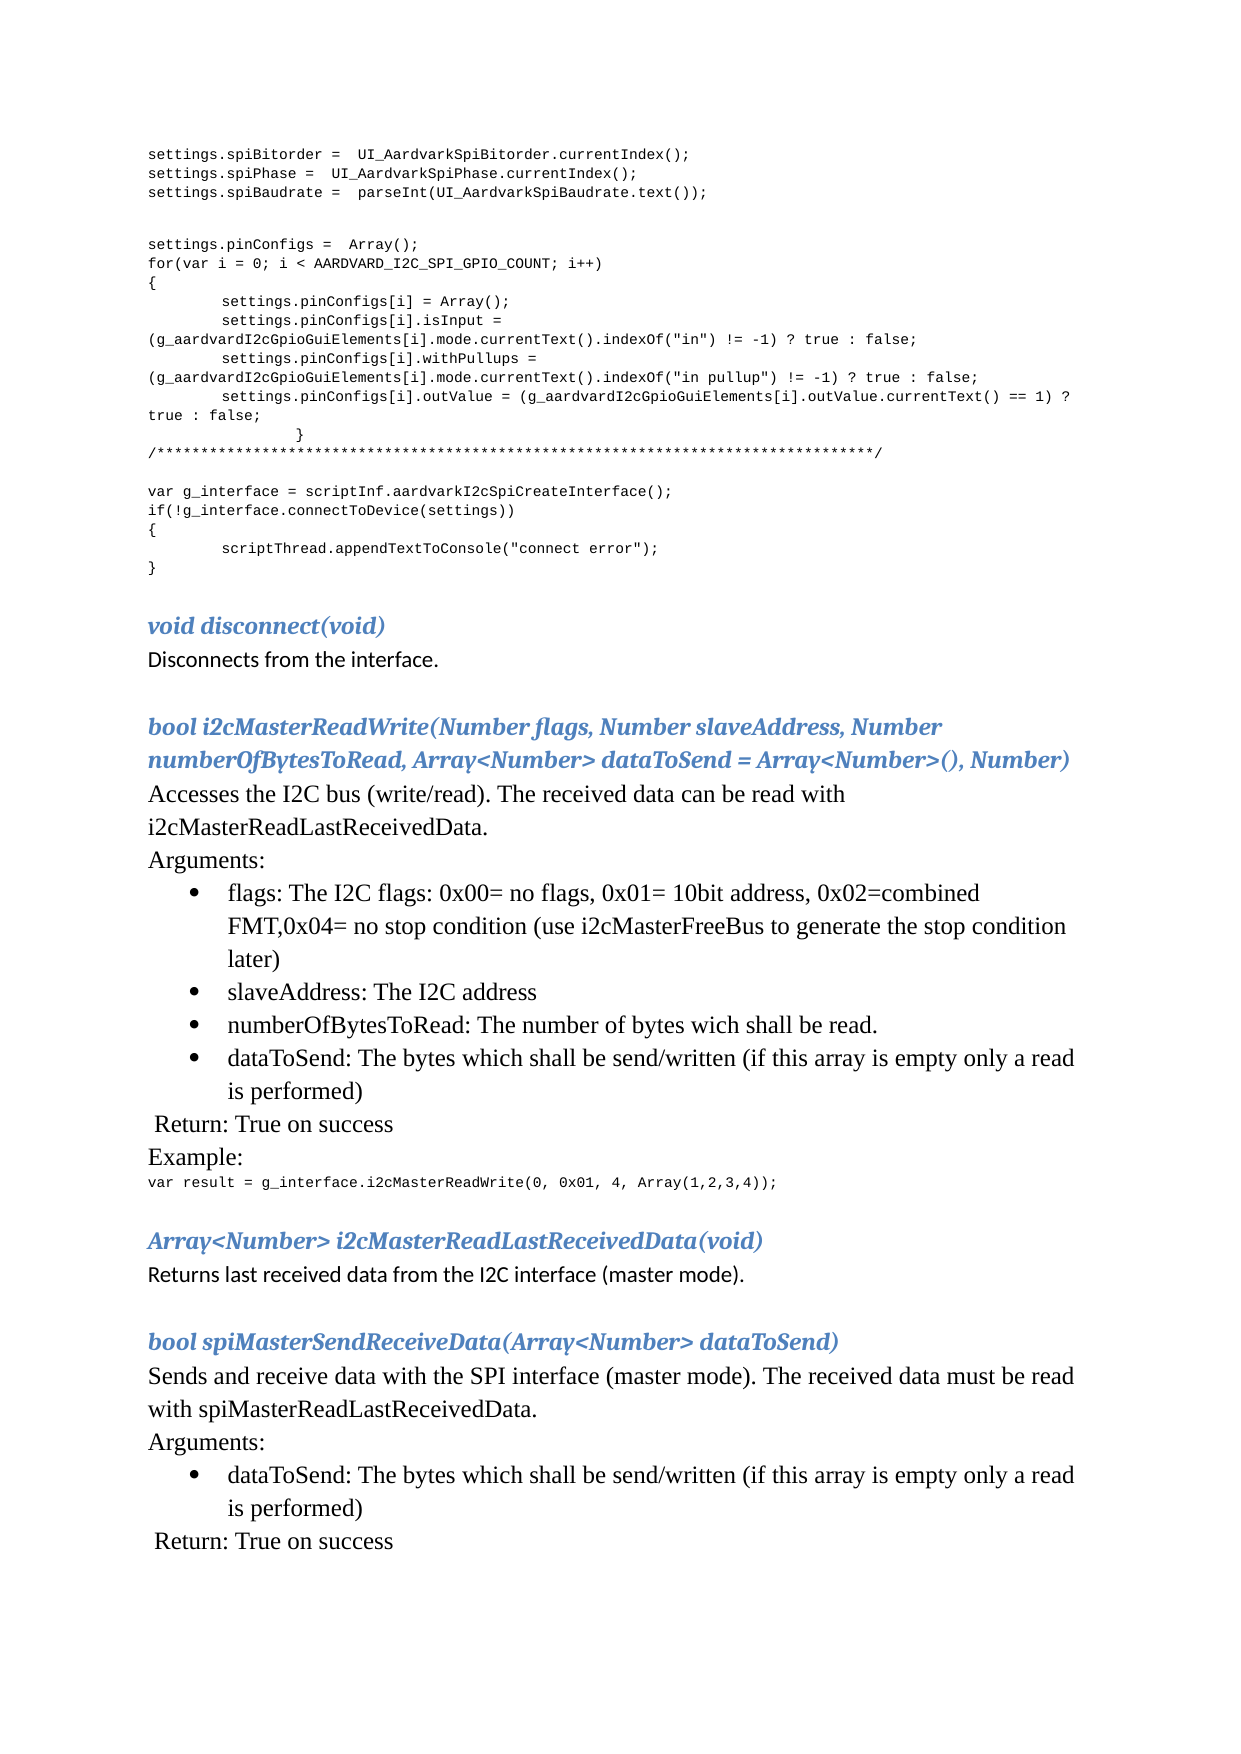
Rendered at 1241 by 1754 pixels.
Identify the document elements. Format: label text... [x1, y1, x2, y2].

text var g_interface = scriptInf.aardvarkI2cSpiCreateInterface(); [148, 484, 1093, 501]
list dataToSend: The bytes which shall be send/written (if this array is empty only a read is performed) [190, 1460, 1093, 1522]
text Arguments: [148, 1427, 1093, 1456]
text { [148, 522, 1093, 538]
text settings.pinConfigs[i] = Array(); [148, 294, 1093, 311]
text settings.spiBaudrate = parseInt(UI_AardvarkSpiBaudrate.text()); [148, 186, 1093, 202]
text Arguments: [148, 845, 1093, 874]
text Returns last received data from the I2C interface (master mode). [148, 1260, 1093, 1288]
text settings.spiBitorder = UI_AardvarkSpiBitorder.currentIndex(); [148, 148, 1093, 164]
text settings.pinConfigs[i].isInput = (g_aardvardI2cGpioGuiElements[i].mode.currentText().indexOf("in") != -1) ? true : false; [148, 313, 1093, 349]
list slaveAddress: The I2C address [190, 977, 1093, 1006]
text Example: [148, 1142, 1093, 1171]
text } [148, 560, 1093, 576]
text Disconnects from the interface. [148, 645, 1093, 673]
text { [148, 275, 1093, 292]
list numberOfBytesToRead: The number of bytes wich shall be read. [190, 1010, 1093, 1039]
text Sends and receive data with the SPI interface (master mode). The received data must be read with spiMasterReadLastReceivedData. [148, 1361, 1093, 1423]
text Return: True on success [148, 1109, 1093, 1138]
text } [148, 427, 1093, 444]
text var result = g_interface.i2cMasterReadWrite(0, 0x01, 4, Array(1,2,3,4)); [148, 1175, 1093, 1192]
subtitle Array<Number> i2cMasterReadLastReceivedData(void) [148, 1227, 1093, 1256]
text Accesses the I2C bus (write/read). The received data can be read with i2cMasterReadLastReceivedData. [148, 779, 1093, 841]
list flags: The I2C flags: 0x00= no flags, 0x01= 10bit address, 0x02=combined FMT,0x04= no stop condition (use i2cMasterFreeBus to generate the stop condition later) [190, 878, 1093, 973]
text Return: True on success [148, 1526, 1093, 1555]
subtitle void disconnect(void) [148, 612, 1093, 641]
text settings.spiPhase = UI_AardvarkSpiPhase.currentIndex(); [148, 167, 1093, 183]
list dataToSend: The bytes which shall be send/written (if this array is empty only a read is performed) [190, 1043, 1093, 1105]
text settings.pinConfigs[i].withPullups = (g_aardvardI2cGpioGuiElements[i].mode.currentText().indexOf("in pullup") != -1) ? true : false; [148, 351, 1093, 387]
subtitle bool spiMasterSendReceiveData(Array<Number> dataToSend) [148, 1328, 1093, 1357]
text /**********************************************************************************/ [148, 446, 1093, 463]
text settings.pinConfigs[i].outValue = (g_aardvardI2cGpioGuiElements[i].outValue.currentText() == 1) ? true : false; [148, 389, 1093, 425]
subtitle bool i2cMasterReadWrite(Number flags, Number slaveAddress, Number numberOfBytesToRead, Array<Number> dataToSend = Array<Number>(), Number) [148, 713, 1093, 775]
text settings.pinConfigs = Array(); [148, 237, 1093, 254]
text if(!g_interface.connectToDevice(settings)) [148, 503, 1093, 519]
text scriptThread.appendTextToConsole("connect error"); [148, 541, 1093, 557]
text for(var i = 0; i < AARDVARD_I2C_SPI_GPIO_COUNT; i++) [148, 256, 1093, 273]
